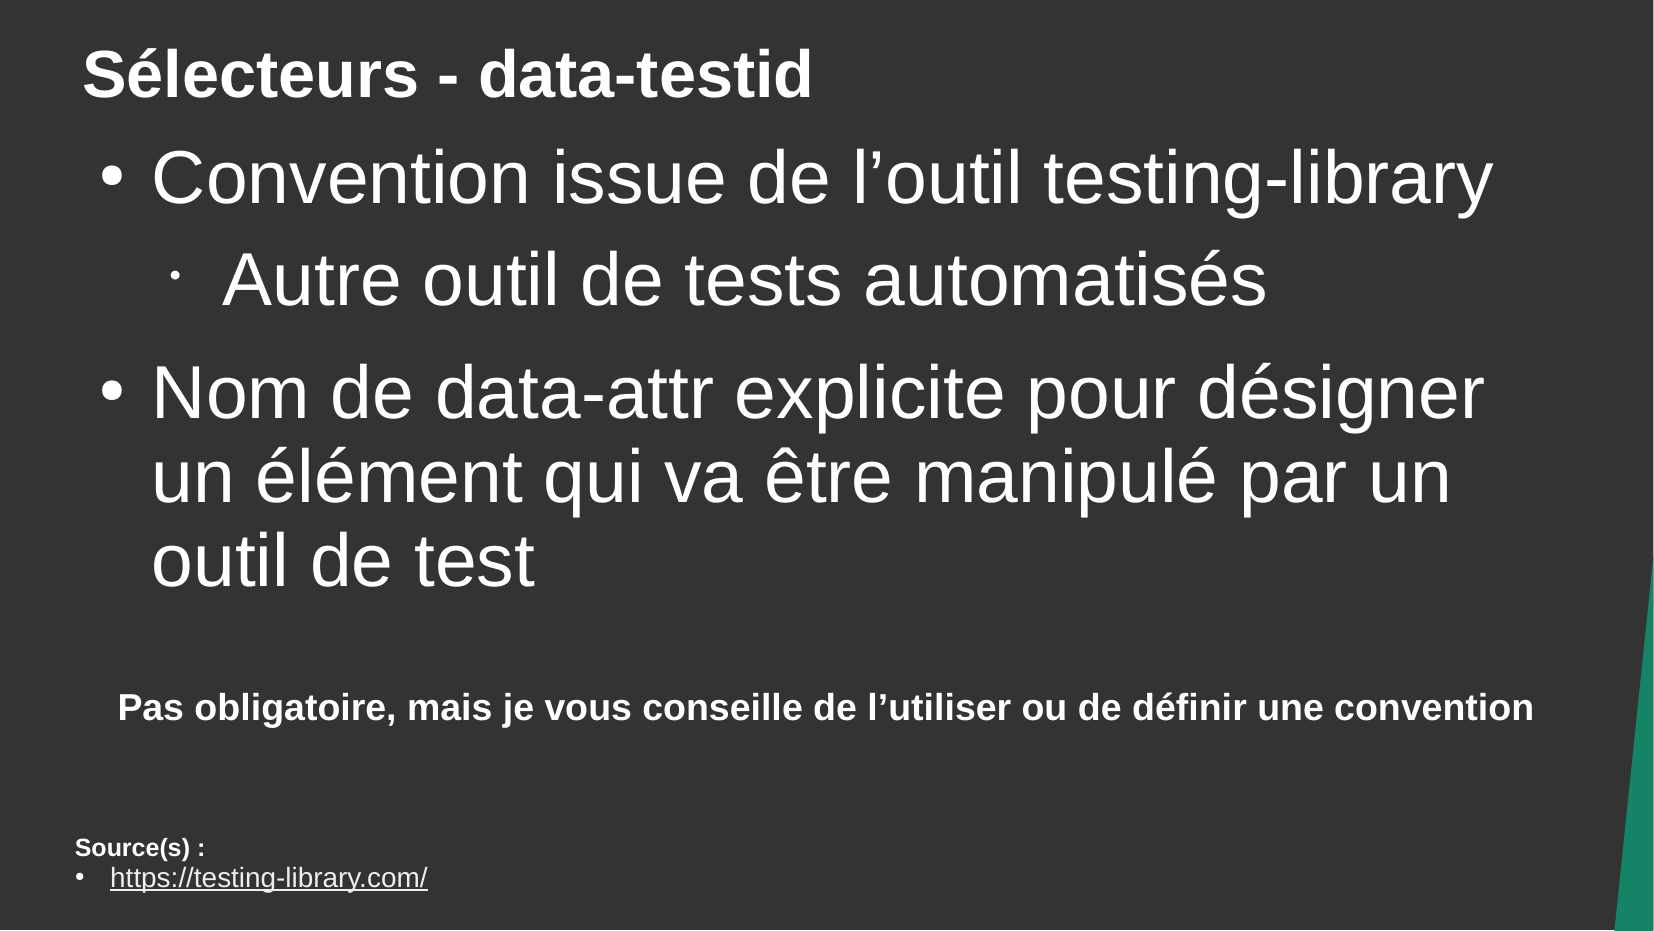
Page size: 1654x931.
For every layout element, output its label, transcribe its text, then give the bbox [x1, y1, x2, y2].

list Convention issue de l’outil testing-library Autre outil de tests automatisés Nom de data-attr explicite pour désigner un élément qui va être manipulé par un outil de test [80, 135, 1583, 638]
text_box Source(s) : https://testing-library.com/ [60, 826, 1546, 901]
text_box [1614, 550, 1654, 931]
title Sélecteurs - data-testid [82, 37, 1004, 119]
text_box Pas obligatoire, mais je vous conseille de l’utiliser ou de définir une convention [98, 679, 1556, 739]
